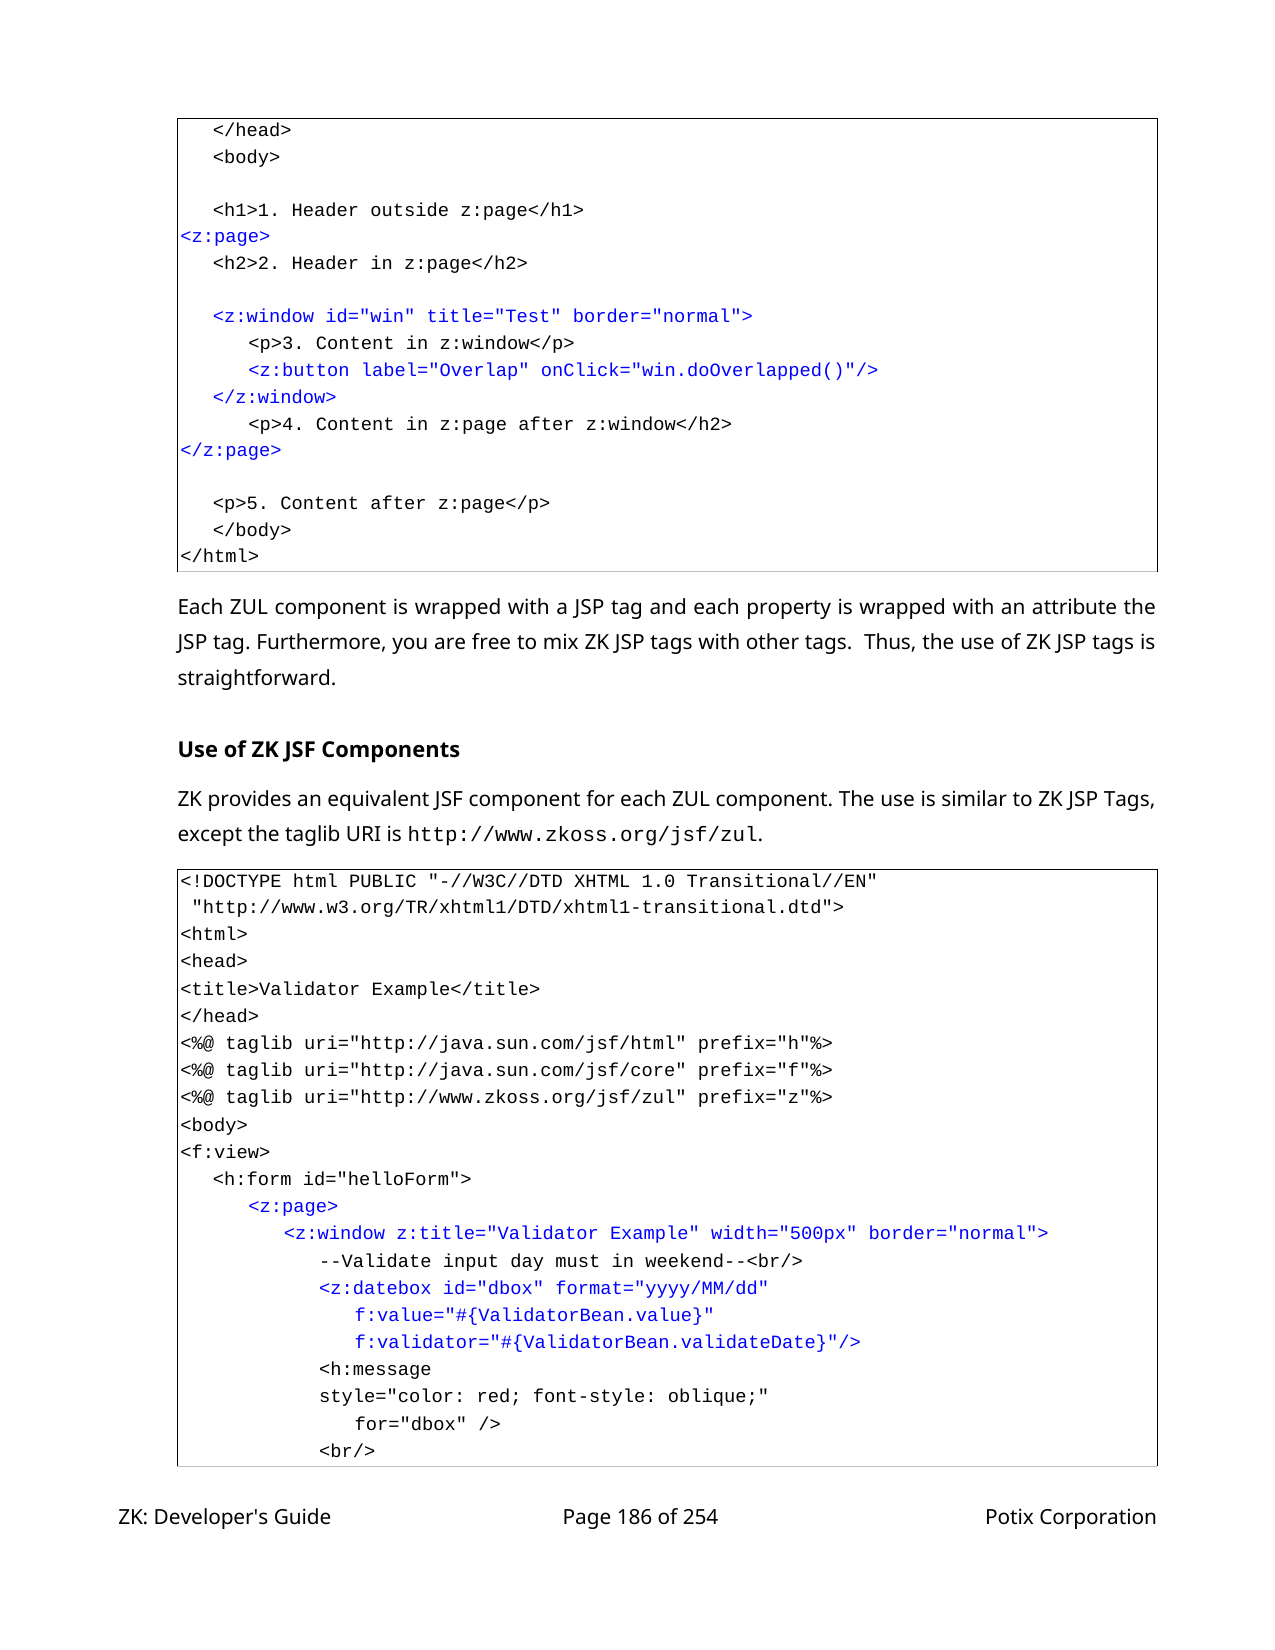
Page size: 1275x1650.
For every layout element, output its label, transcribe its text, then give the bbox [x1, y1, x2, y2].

text ZK provides an equivalent JSF component for each ZUL component. The use is similar to ZK JSP Tags, except the taglib URI is http://www.zkoss.org/jsf/zul. [177, 784, 1157, 848]
text </head> <body> <h1>1. Header outside z:page</h1> <z:page> <h2>2. Header in z:page</h2> <z:window id="win" title="Test" border="normal"> <p>3. Content in z:window</p> [178, 119, 1157, 355]
text <html> [178, 922, 1157, 946]
text for="dbox" /> [178, 1412, 1157, 1436]
text <br/> [178, 1439, 1157, 1466]
subtitle Use of ZK JSF Components [177, 733, 1157, 763]
text f:value="#{ValidatorBean.value}" [178, 1303, 1157, 1327]
text </head> [178, 1004, 1157, 1028]
text <body> [178, 1112, 1157, 1137]
text <z:button label="Overlap" onClick="win.doOverlapped()"/> [178, 358, 1157, 382]
text <f:view> [178, 1140, 1157, 1164]
text f:validator="#{ValidatorBean.validateDate}"/> [178, 1330, 1157, 1354]
text <%@ taglib uri="http://java.sun.com/jsf/core" prefix="f"%> [178, 1058, 1157, 1082]
text Each ZUL component is wrapped with a JSP tag and each property is wrapped with an attribute the JSP tag. Furthermore, you are free to mix ZK JSP tags with other tags. Thus, the use of ZK JSP tags is straightforward. [177, 592, 1157, 691]
text <!DOCTYPE html PUBLIC "-//W3C//DTD XHTML 1.0 Transitional//EN" "http://www.w3.org/TR/xhtml1/DTD/xhtml1-transitional.dtd"> [178, 870, 1157, 919]
text <head> [178, 949, 1157, 974]
text <%@ taglib uri="http://java.sun.com/jsf/html" prefix="h"%> [178, 1031, 1157, 1055]
text <h:message [178, 1357, 1157, 1381]
text </z:window> <p>4. Content in z:page after z:window</h2> </z:page> <p>5. Content after z:page</p> </body> </html> [178, 385, 1157, 571]
text <z:window z:title="Validator Example" width="500px" border="normal"> [178, 1221, 1157, 1246]
text <z:datebox id="dbox" format="yyyy/MM/dd" [178, 1276, 1157, 1300]
text <z:page> [178, 1194, 1157, 1218]
text --Validate input day must in weekend--<br/> [178, 1248, 1157, 1273]
text <title>Validator Example</title> [178, 977, 1157, 1001]
text <h:form id="helloForm"> [178, 1167, 1157, 1191]
text <%@ taglib uri="http://www.zkoss.org/jsf/zul" prefix="z"%> [178, 1085, 1157, 1109]
text style="color: red; font-style: oblique;" [178, 1384, 1157, 1409]
